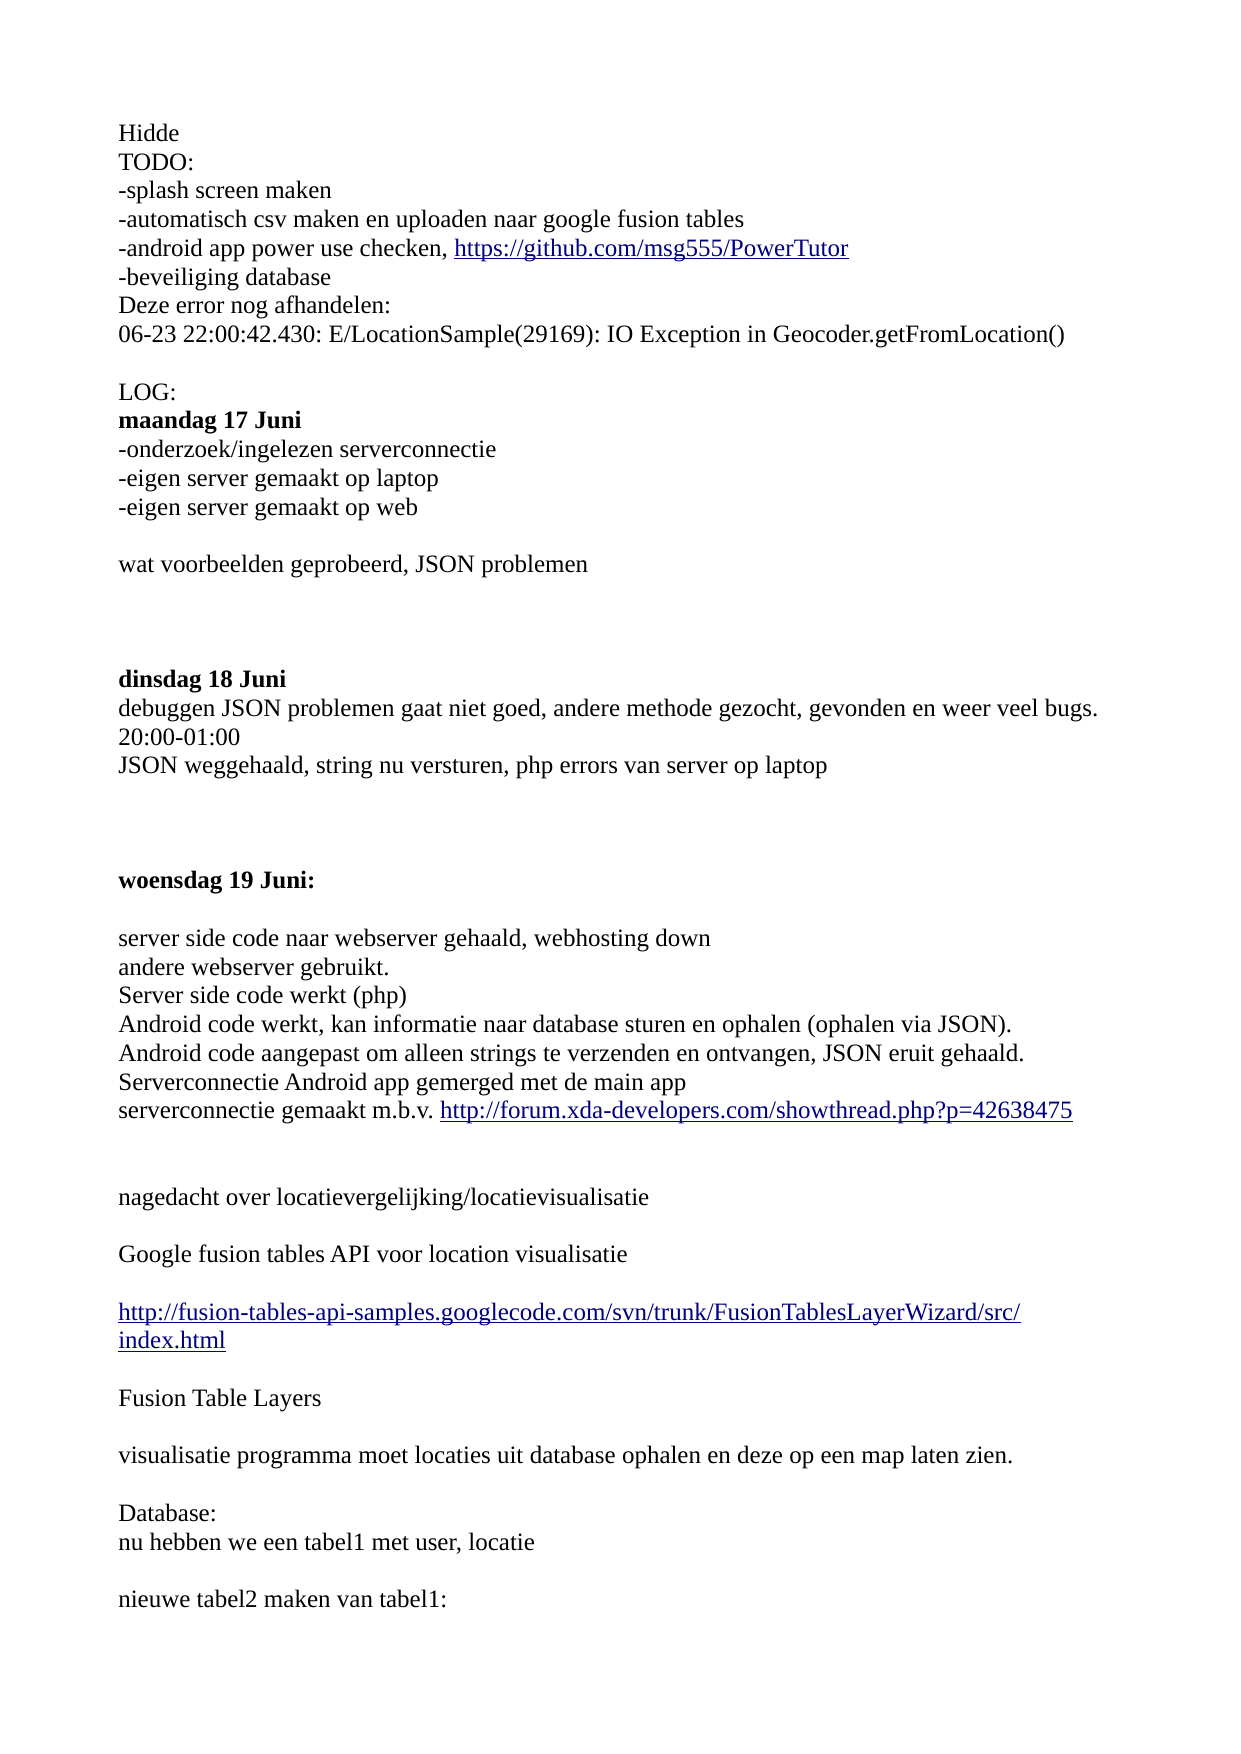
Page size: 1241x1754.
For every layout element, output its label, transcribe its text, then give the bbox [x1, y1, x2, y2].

text visualisatie programma moet locaties uit database ophalen en deze op een map laten zien. [118, 1441, 1122, 1469]
text TODO: [118, 147, 1122, 176]
text andere webserver gebruikt. [118, 952, 1122, 981]
text Deze error nog afhandelen: [118, 291, 1122, 319]
text 06-23 22:00:42.430: E/LocationSample(29169): IO Exception in Geocoder.getFromLocation() [118, 319, 1122, 348]
text wat voorbeelden geprobeerd, JSON problemen [118, 549, 1122, 578]
text maandag 17 Juni [118, 406, 1122, 434]
text -automatisch csv maken en uploaden naar google fusion tables [118, 204, 1122, 233]
text -splash screen maken [118, 176, 1122, 204]
text server side code naar webserver gehaald, webhosting down [118, 923, 1122, 952]
text Fusion Table Layers [118, 1383, 1122, 1412]
text JSON weggehaald, string nu versturen, php errors van server op laptop [118, 751, 1122, 779]
text Hidde [118, 118, 1122, 147]
text nagedacht over locatievergelijking/locatievisualisatie [118, 1182, 1122, 1211]
text -eigen server gemaakt op laptop [118, 463, 1122, 492]
text debuggen JSON problemen gaat niet goed, andere methode gezocht, gevonden en weer veel bugs. [118, 693, 1122, 722]
text woensdag 19 Juni: [118, 866, 1122, 894]
text -eigen server gemaakt op web [118, 492, 1122, 521]
text -onderzoek/ingelezen serverconnectie [118, 434, 1122, 463]
text Server side code werkt (php) [118, 981, 1122, 1009]
text Android code aangepast om alleen strings te verzenden en ontvangen, JSON eruit gehaald. [118, 1038, 1122, 1067]
text -android app power use checken, https://github.com/msg555/PowerTutor [118, 233, 1122, 262]
text nieuwe tabel2 maken van tabel1: [118, 1584, 1122, 1613]
text LOG: [118, 377, 1122, 406]
text -beveiliging database [118, 262, 1122, 291]
text Serverconnectie Android app gemerged met de main app [118, 1067, 1122, 1096]
text nu hebben we een tabel1 met user, locatie [118, 1527, 1122, 1556]
text Database: [118, 1498, 1122, 1527]
text Google fusion tables API voor location visualisatie [118, 1239, 1122, 1268]
text 20:00-01:00 [118, 722, 1122, 751]
text serverconnectie gemaakt m.b.v. http://forum.xda-developers.com/showthread.php?p=42638475 [118, 1096, 1122, 1124]
text http://fusion-tables-api-samples.googlecode.com/svn/trunk/FusionTablesLayerWizard/src/index.html [118, 1297, 1122, 1354]
text dinsdag 18 Juni [118, 664, 1122, 693]
text Android code werkt, kan informatie naar database sturen en ophalen (ophalen via JSON). [118, 1009, 1122, 1038]
